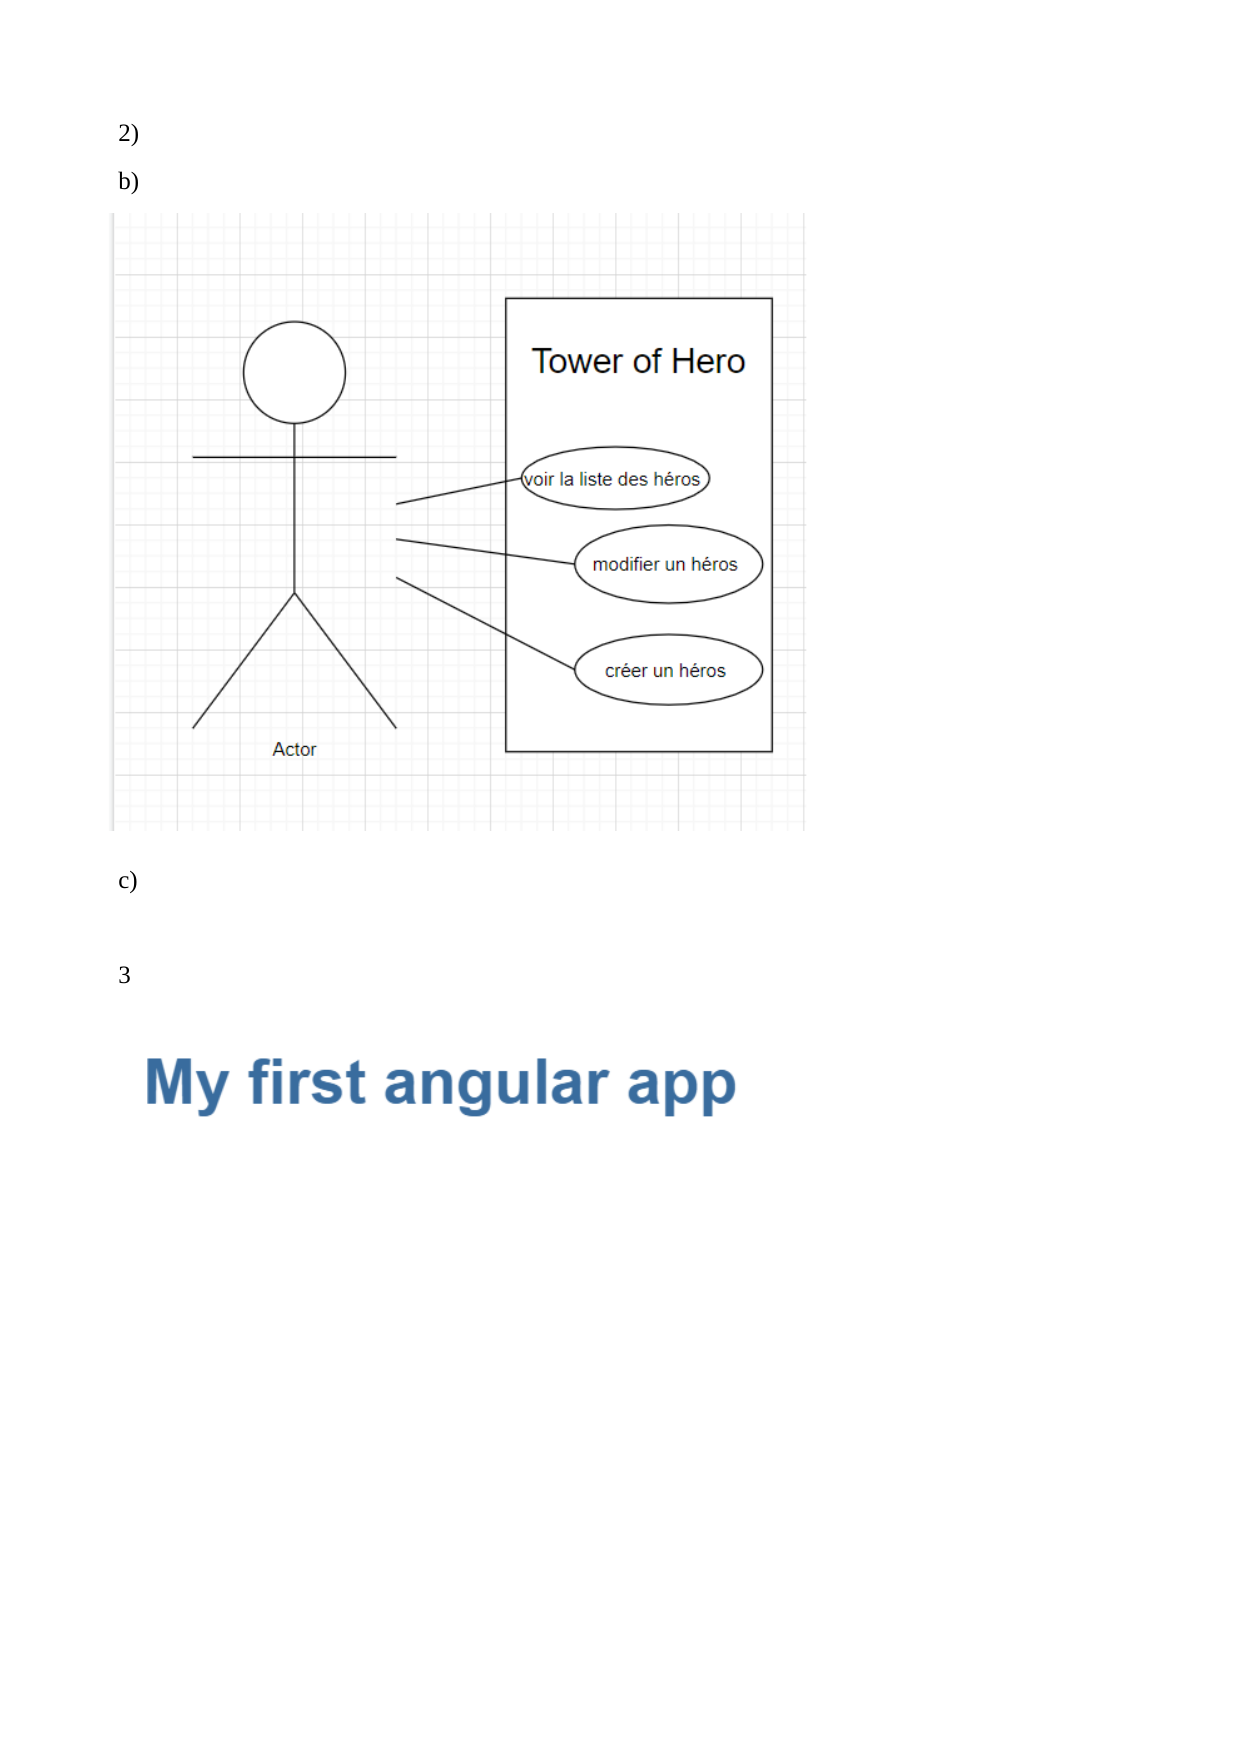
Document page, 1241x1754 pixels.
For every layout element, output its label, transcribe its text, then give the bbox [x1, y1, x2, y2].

text 3 [118, 960, 1122, 989]
picture [131, 1008, 884, 1197]
text b) [118, 166, 1122, 194]
picture [108, 213, 807, 831]
text c) [118, 865, 1122, 894]
text 2) [118, 118, 1122, 147]
